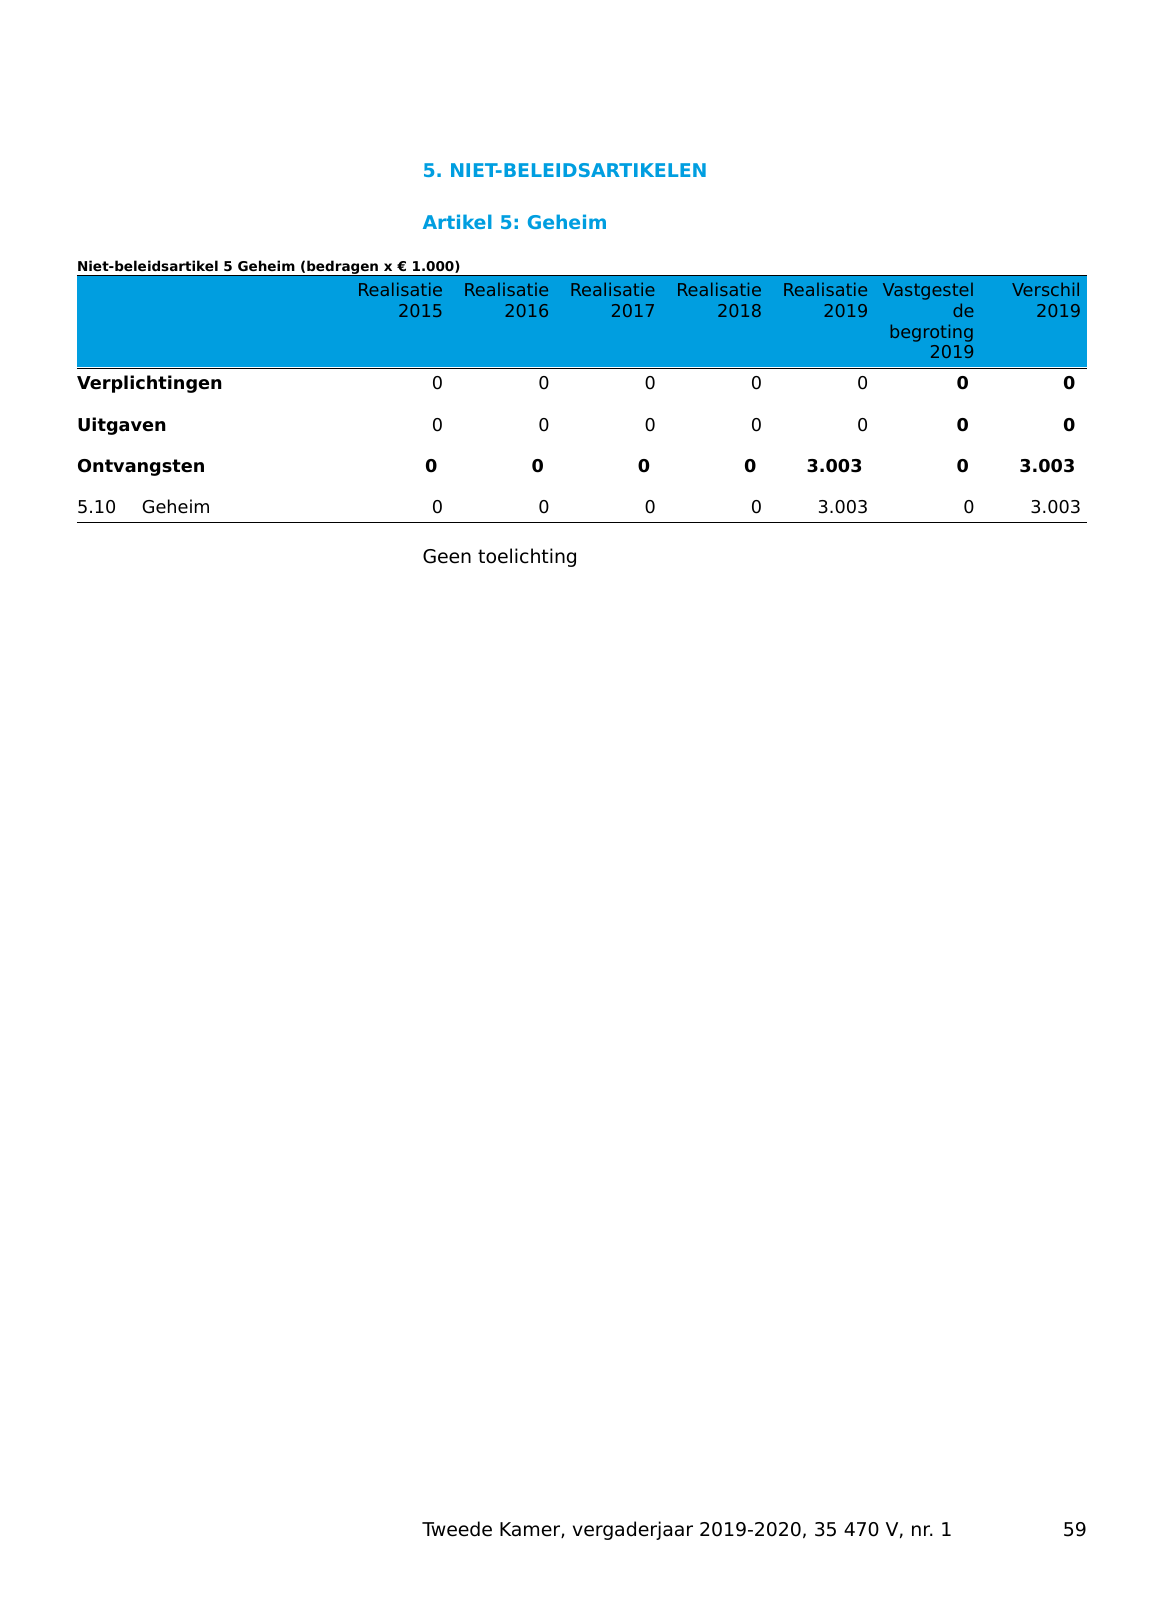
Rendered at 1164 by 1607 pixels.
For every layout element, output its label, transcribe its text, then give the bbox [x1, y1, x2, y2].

table_cell 0 [661, 497, 768, 522]
table_cell [449, 435, 555, 456]
table_cell Geheim [136, 497, 342, 522]
table_cell [77, 435, 136, 456]
table_cell [77, 276, 342, 367]
subtitle 5. NIET-BELEIDSARTIKELEN [422, 160, 1087, 182]
table_cell 0 [980, 369, 1087, 394]
table_cell [136, 476, 342, 497]
table_cell 0 [555, 415, 661, 435]
table_cell [980, 476, 1087, 497]
table_cell Realisatie 2018 [661, 276, 768, 367]
table_cell 0 [874, 497, 980, 522]
table_cell 0 [343, 415, 449, 435]
table_cell 3.003 [768, 497, 874, 522]
table_cell 0 [980, 415, 1087, 435]
table_cell [768, 435, 874, 456]
table_cell Realisatie 2017 [555, 276, 661, 367]
table_cell 0 [661, 369, 768, 394]
table_cell 0 [555, 497, 661, 522]
table_cell [136, 435, 342, 456]
table_cell [343, 476, 449, 497]
table_cell [874, 476, 980, 497]
table_cell Realisatie 2016 [449, 276, 555, 367]
table_cell 3.003 [980, 497, 1087, 522]
table_cell [874, 394, 980, 414]
table_cell [980, 394, 1087, 414]
table_cell Realisatie 2015 [343, 276, 449, 367]
table_cell [555, 476, 661, 497]
subtitle Artikel 5: Geheim [422, 212, 1087, 234]
table_header Niet-beleidsartikel 5 Geheim (bedragen x € 1.000) [77, 259, 1087, 274]
table_cell 0 [343, 497, 449, 522]
text Geen toelichting [422, 546, 1087, 567]
table_cell 3.003 [768, 456, 874, 476]
table_cell 0 [449, 369, 555, 394]
table_cell 3.003 [980, 456, 1087, 476]
table_cell [768, 476, 874, 497]
table_cell 0 [768, 369, 874, 394]
table_cell [661, 435, 768, 456]
table_cell [343, 394, 449, 414]
table_cell 0 [661, 415, 768, 435]
table_cell 0 [343, 369, 449, 394]
table_cell 0 [874, 456, 980, 476]
table_cell [449, 476, 555, 497]
table_cell 0 [555, 369, 661, 394]
table_cell [136, 394, 342, 414]
table_cell [555, 435, 661, 456]
table_cell [768, 394, 874, 414]
table_cell Verschil 2019 [980, 276, 1087, 367]
table_cell [555, 394, 661, 414]
table_cell 0 [874, 415, 980, 435]
table_cell [661, 476, 768, 497]
table_cell 0 [555, 456, 661, 476]
table_cell Vastgestelde begroting 2019 [874, 276, 980, 367]
table_cell [77, 394, 136, 414]
table_cell Ontvangsten [77, 456, 342, 476]
table_cell 0 [449, 456, 555, 476]
table_cell Uitgaven [77, 415, 342, 435]
table_cell Verplichtingen [77, 369, 342, 394]
table_cell [449, 394, 555, 414]
table_cell 0 [343, 456, 449, 476]
table_cell [343, 435, 449, 456]
table_cell Realisatie 2019 [768, 276, 874, 367]
table_cell [661, 394, 768, 414]
table_cell [77, 476, 136, 497]
table_cell [874, 435, 980, 456]
table_cell 5.10 [77, 497, 136, 522]
table_cell 0 [874, 369, 980, 394]
table_cell 0 [768, 415, 874, 435]
table_cell 0 [449, 497, 555, 522]
table_cell 0 [449, 415, 555, 435]
table_cell 0 [661, 456, 768, 476]
table_cell [980, 435, 1087, 456]
